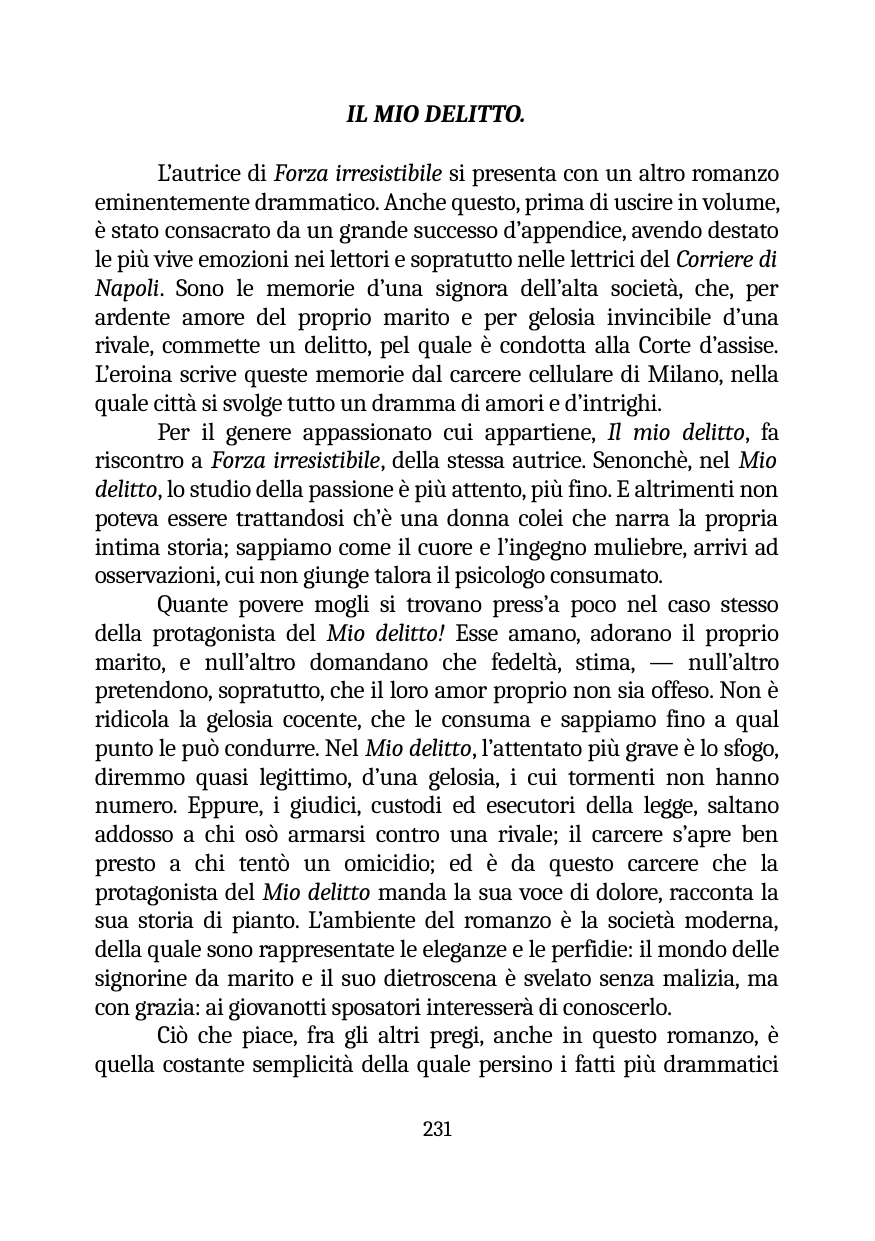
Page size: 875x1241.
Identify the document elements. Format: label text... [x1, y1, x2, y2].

text Quante povere mogli si trovano press’a poco nel caso stesso della protagonista del Mio delitto! Esse amano, adorano il proprio marito, e null’altro domandano che fedeltà, stima, — null’altro pretendono, sopratutto, che il loro amor proprio non sia offeso. Non è ridicola la gelosia cocente, che le consuma e sappiamo fino a qual punto le può condurre. Nel Mio delitto, l’attentato più grave è lo sfogo, diremmo quasi legittimo, d’una gelosia, i cui tormenti non hanno numero. Eppure, i giudici, custodi ed esecutori della legge, saltano addosso a chi osò armarsi contro una rivale; il carcere s’apre ben presto a chi tentò un omicidio; ed è da questo carcere che la protagonista del Mio delitto manda la sua voce di dolore, racconta la sua storia di pianto. L’ambiente del romanzo è la società moderna, della quale sono rappresentate le eleganze e le perfidie: il mondo delle signorine da marito e il suo dietroscena è svelato senza malizia, ma con grazia: ai giovanotti sposatori interesserà di conoscerlo. [94, 590, 779, 1021]
text Ciò che piace, fra gli altri pregi, anche in questo romanzo, è quella costante semplicità della quale persino i fatti più drammatici [94, 1021, 779, 1079]
subtitle IL MIO DELITTO. [94, 100, 779, 129]
text L’autrice di Forza irresistibile si presenta con un altro romanzo eminentemente drammatico. Anche questo, prima di uscire in volume, è stato consacrato da un grande successo d’appendice, avendo destato le più vive emozioni nei lettori e sopratutto nelle lettrici del Corriere di Napoli. Sono le memorie d’una signora dell’alta società, che, per ardente amore del proprio marito e per gelosia invincibile d’una rivale, commette un delitto, pel quale è condotta alla Corte d’assise. L’eroina scrive queste memorie dal carcere cellulare di Milano, nella quale città si svolge tutto un dramma di amori e d’intrighi. [94, 159, 779, 417]
text Per il genere appassionato cui appartiene, Il mio delitto, fa riscontro a Forza irresistibile, della stessa autrice. Senonchè, nel Mio delitto, lo studio della passione è più attento, più fino. E altrimenti non poteva essere trattandosi ch’è una donna colei che narra la propria intima storia; sappiamo come il cuore e l’ingegno muliebre, arrivi ad osservazioni, cui non giunge talora il psicologo consumato. [94, 417, 779, 590]
